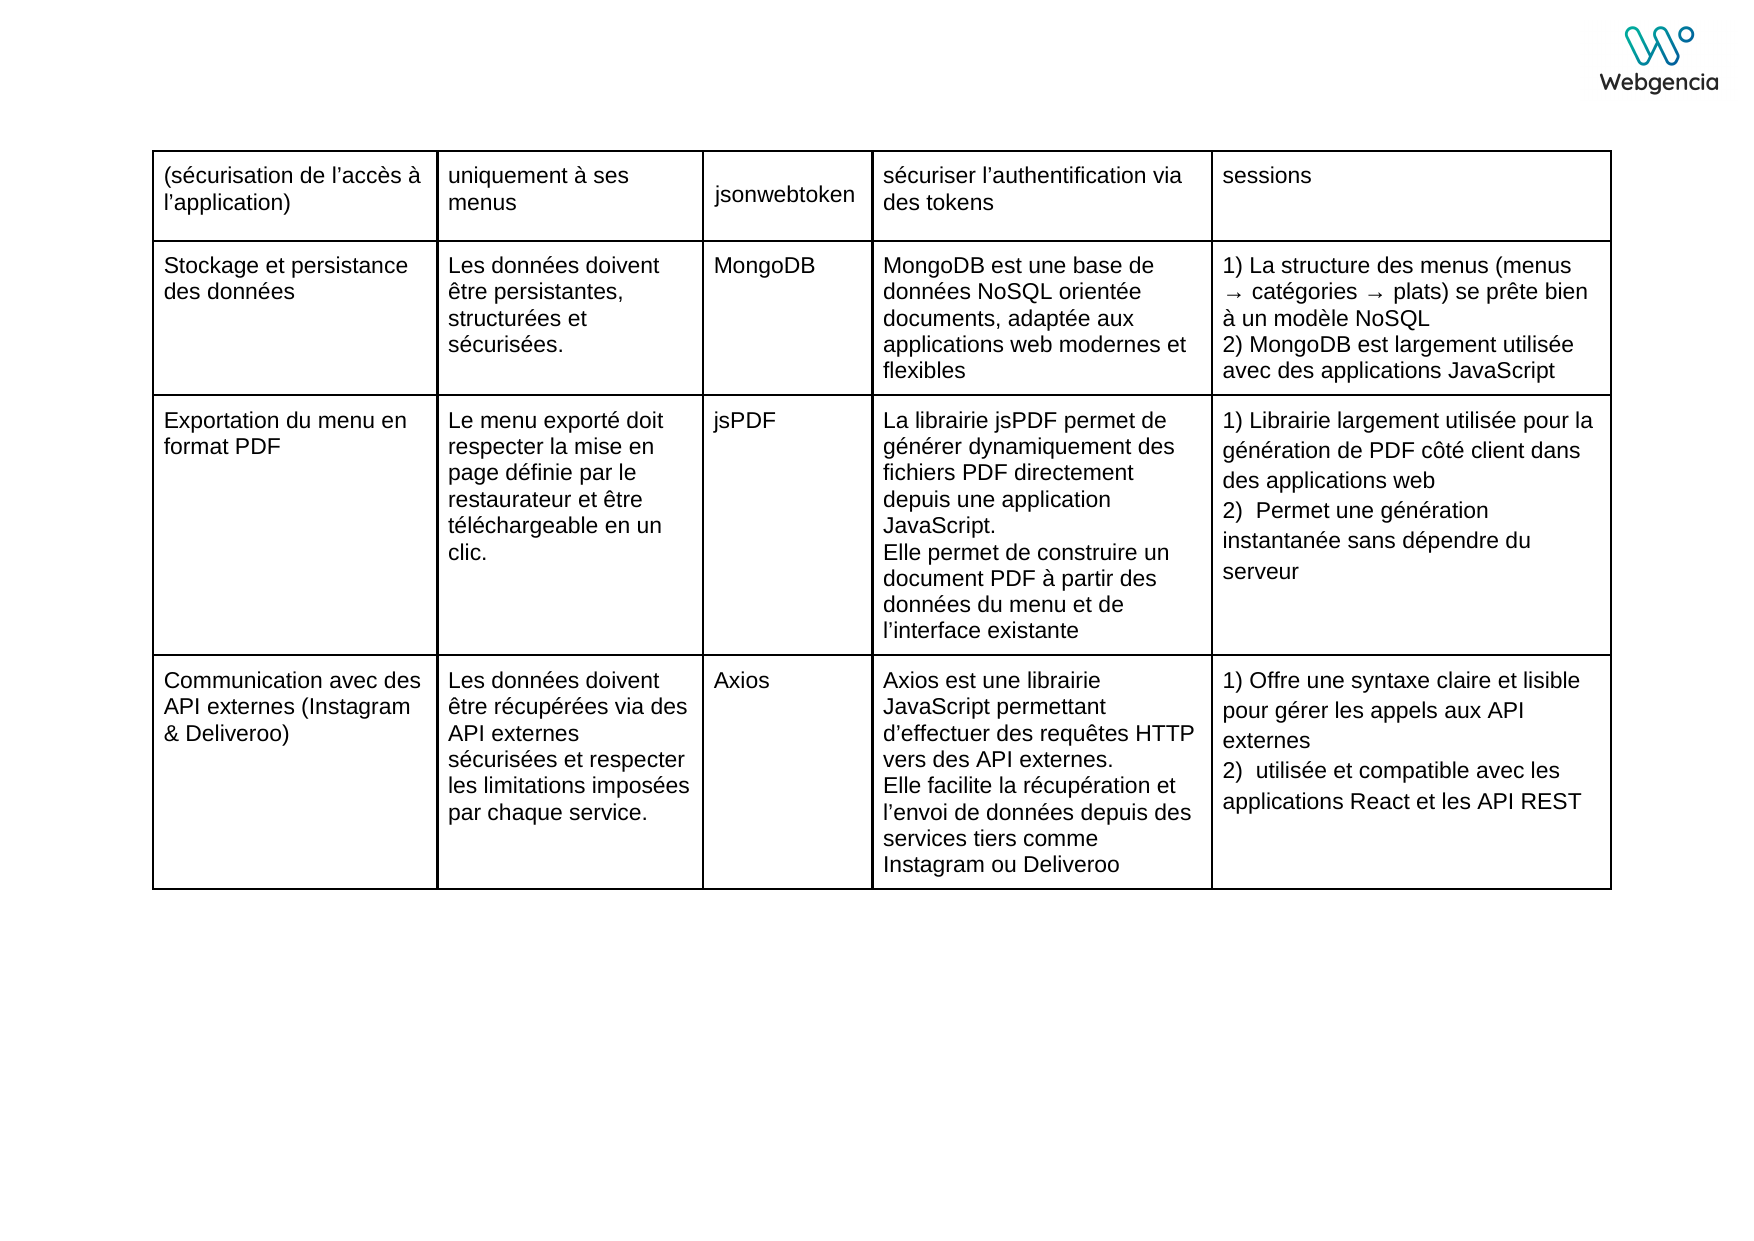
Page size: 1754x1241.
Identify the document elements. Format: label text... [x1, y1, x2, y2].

table_header jsonwebtoken [714, 163, 871, 229]
table_cell Axios est une librairie JavaScript permettant d’effectuer des requêtes HTTP vers des API externes. Elle facilite la récupération et l’envoi de données depuis des services tiers comme Instagram ou Deliveroo [874, 656, 1211, 888]
table_cell 1) Offre une syntaxe claire et lisible pour gérer les appels aux API externes 2) utilisée et compatible avec les applications React et les API REST [1213, 656, 1610, 888]
table_cell sessions [1213, 152, 1610, 239]
table_cell MongoDB est une base de données NoSQL orientée documents, adaptée aux applications web modernes et flexibles [874, 242, 1211, 394]
table_cell [704, 152, 871, 239]
table_cell Le menu exporté doit respecter la mise en page définie par le restaurateur et être téléchargeable en un clic. [439, 396, 702, 654]
table_cell 1) La structure des menus (menus → catégories → plats) se prête bien à un modèle NoSQL 2) MongoDB est largement utilisée avec des applications JavaScript [1213, 242, 1610, 394]
table_cell La librairie jsPDF permet de générer dynamiquement des fichiers PDF directement depuis une application JavaScript. Elle permet de construire un document PDF à partir des données du menu et de l’interface existante [874, 396, 1211, 654]
table_cell MongoDB [704, 242, 871, 394]
table_cell (sécurisation de l’accès à l’application) [154, 152, 436, 239]
table_cell uniquement à ses menus [439, 152, 702, 239]
table_cell Les données doivent être récupérées via des API externes sécurisées et respecter les limitations imposées par chaque service. [439, 656, 702, 888]
table_cell Axios [704, 656, 871, 888]
table_cell sécuriser l’authentification via des tokens [874, 152, 1211, 239]
table_cell Stockage et persistance des données [154, 242, 436, 394]
table_cell Exportation du menu en format PDF [154, 396, 436, 654]
table_cell 1) Librairie largement utilisée pour la génération de PDF côté client dans des applications web 2) Permet une génération instantanée sans dépendre du serveur [1213, 396, 1610, 654]
table_cell Les données doivent être persistantes, structurées et sécurisées. [439, 242, 702, 394]
table_cell Communication avec des API externes (Instagram & Deliveroo) [154, 656, 436, 888]
table_cell jsPDF [704, 396, 871, 654]
